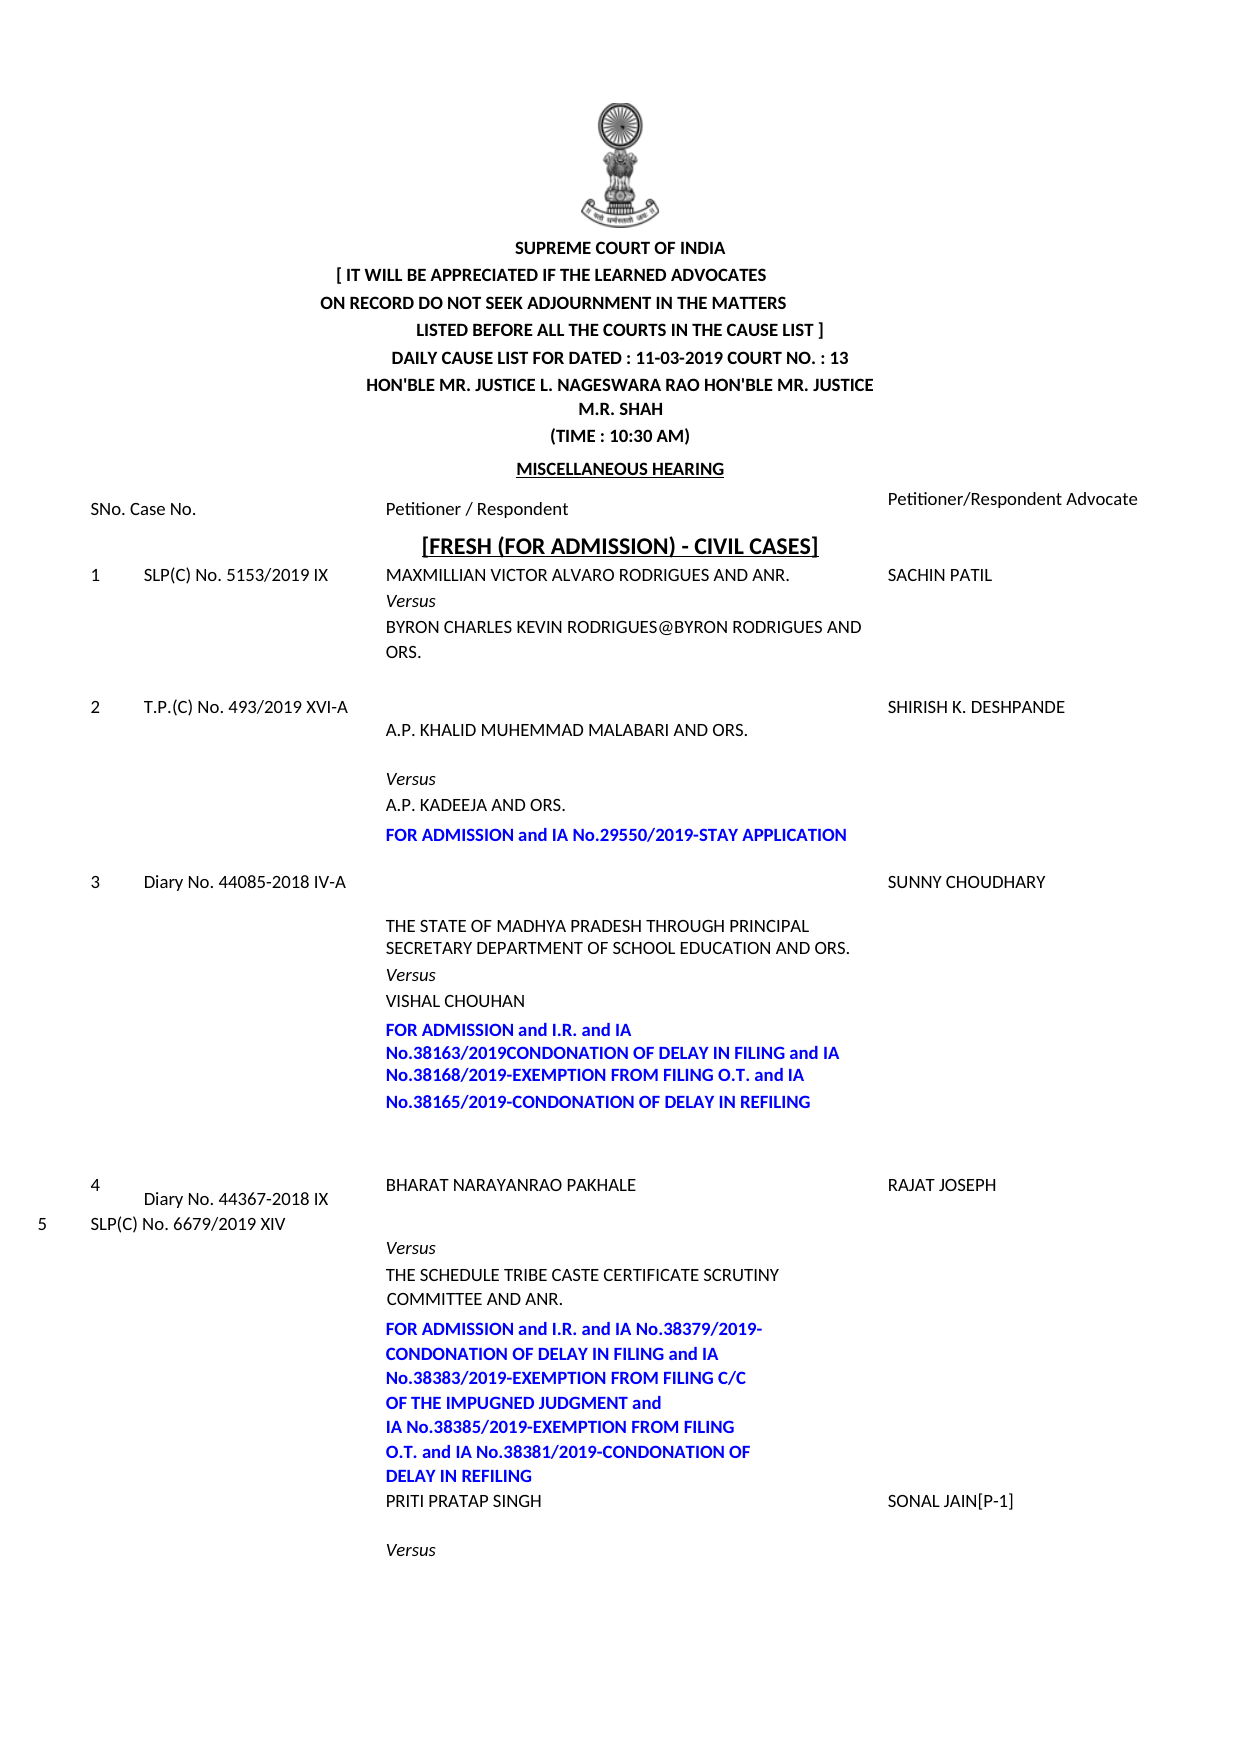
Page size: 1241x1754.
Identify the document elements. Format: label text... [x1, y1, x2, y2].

text DELAY IN REFILING [386, 1464, 701, 1487]
table_header SNo. Case No. [89, 482, 363, 531]
list SLP(C) No. 6679/2019 XIV [37, 1212, 336, 1235]
table_header MAXMILLIAN VICTOR ALVARO RODRIGUES AND ANR. Versus BYRON CHARLES KEVIN RODRIGUES@BYRON RODRIGUES AND ORS. [364, 563, 888, 696]
table_cell 2 [90, 696, 143, 871]
table_cell BHARAT NARAYANRAO PAKHALE [364, 1158, 888, 1212]
text O.T. and IA No.38381/2019-CONDONATION OF [386, 1440, 854, 1463]
table_header PRITI PRATAP SINGH Versus [386, 1489, 888, 1562]
table_cell THE STATE OF MADHYA PRADESH THROUGH PRINCIPAL SECRETARY DEPARTMENT OF SCHOOL EDUCATION AND ORS. Versus VISHAL CHOUHAN FOR ADMISSION and I.R. and IA No.38163/2019CONDONATION OF DELAY IN FILING and IA No.38168/2019-EXEMPTION FROM FILING O.T. and IA No.38165/2019-CONDONATION OF DELAY IN REFILING [364, 871, 888, 1158]
text FOR ADMISSION and I.R. and IA No.38379/2019- [386, 1317, 854, 1340]
text HON'BLE MR. JUSTICE L. NAGESWARA RAO HON'BLE MR. JUSTICE M.R. SHAH [362, 373, 878, 420]
text IA No.38385/2019-EXEMPTION FROM FILING [386, 1415, 854, 1438]
text MISCELLANEOUS HEARING [202, 457, 1038, 480]
table_header SACHIN PATIL [888, 563, 1111, 696]
table_header 1 [90, 563, 143, 696]
table_header Petitioner/Respondent Advocate [888, 482, 1152, 531]
text SUPREME COURT OF INDIA [172, 236, 1069, 259]
text DAILY CAUSE LIST FOR DATED : 11-03-2019 COURT NO. : 13 [371, 346, 869, 369]
text [ IT WILL BE APPRECIATED IF THE LEARNED ADVOCATES [336, 264, 1090, 287]
table_cell RAJAT JOSEPH [888, 1158, 1111, 1212]
text [FRESH (FOR ADMISSION) - CIVIL CASES] [343, 531, 897, 560]
text ON RECORD DO NOT SEEK ADJOURNMENT IN THE MATTERS [320, 291, 1090, 314]
table_cell SHIRISH K. DESHPANDE [888, 696, 1111, 871]
table_header Petitioner / Respondent [364, 482, 888, 531]
text CONDONATION OF DELAY IN FILING and IA [386, 1342, 854, 1364]
table_cell Diary No. 44367-2018 IX [144, 1158, 363, 1212]
table_cell Diary No. 44085-2018 IV-A [144, 871, 363, 1158]
table_header SLP(C) No. 5153/2019 IX [144, 563, 363, 696]
text OF THE IMPUGNED JUDGMENT and [386, 1391, 854, 1414]
text THE SCHEDULE TRIBE CASTE CERTIFICATE SCRUTINY COMMITTEE AND ANR. [386, 1263, 854, 1310]
table_cell SUNNY CHOUDHARY [888, 871, 1111, 1158]
table_cell 4 [90, 1158, 143, 1212]
table_cell T.P.(C) No. 493/2019 XVI-A [144, 696, 363, 871]
table_cell 3 [90, 871, 143, 1158]
table_cell A.P. KHALID MUHEMMAD MALABARI AND ORS. Versus A.P. KADEEJA AND ORS. FOR ADMISSION and IA No.29550/2019-STAY APPLICATION [364, 696, 888, 871]
text (TIME : 10:30 AM) [172, 424, 1069, 447]
text No.38383/2019-EXEMPTION FROM FILING C/C [386, 1366, 854, 1389]
table_header SONAL JAIN[P-1] [888, 1489, 1105, 1562]
text LISTED BEFORE ALL THE COURTS IN THE CAUSE LIST ] [172, 319, 1069, 342]
text Versus [386, 1237, 854, 1259]
